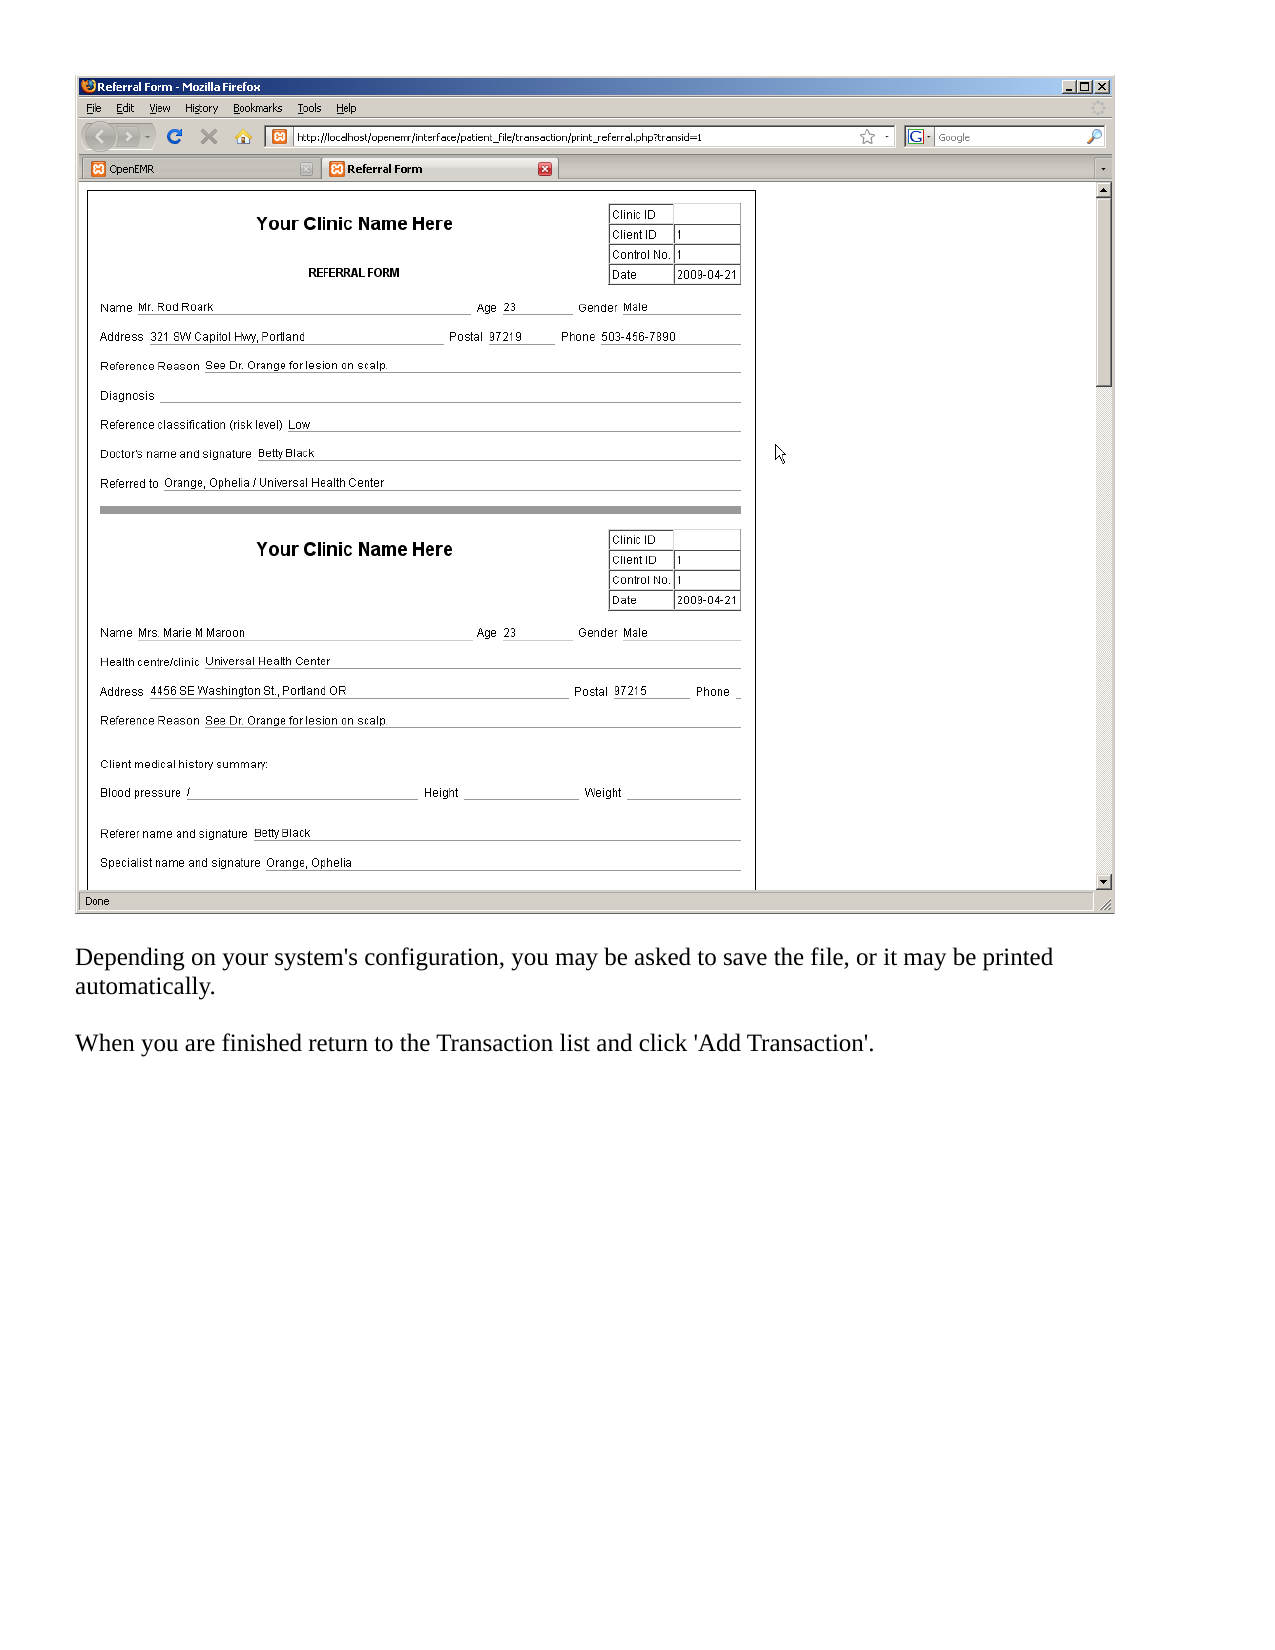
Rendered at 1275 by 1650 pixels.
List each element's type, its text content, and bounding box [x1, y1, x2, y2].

text Depending on your system's configuration, you may be asked to save the file, or it may be printed automatically. [75, 942, 1200, 1000]
text When you are finished return to the Transaction list and click 'Add Transaction'. [75, 1028, 1200, 1057]
picture [75, 75, 1115, 914]
